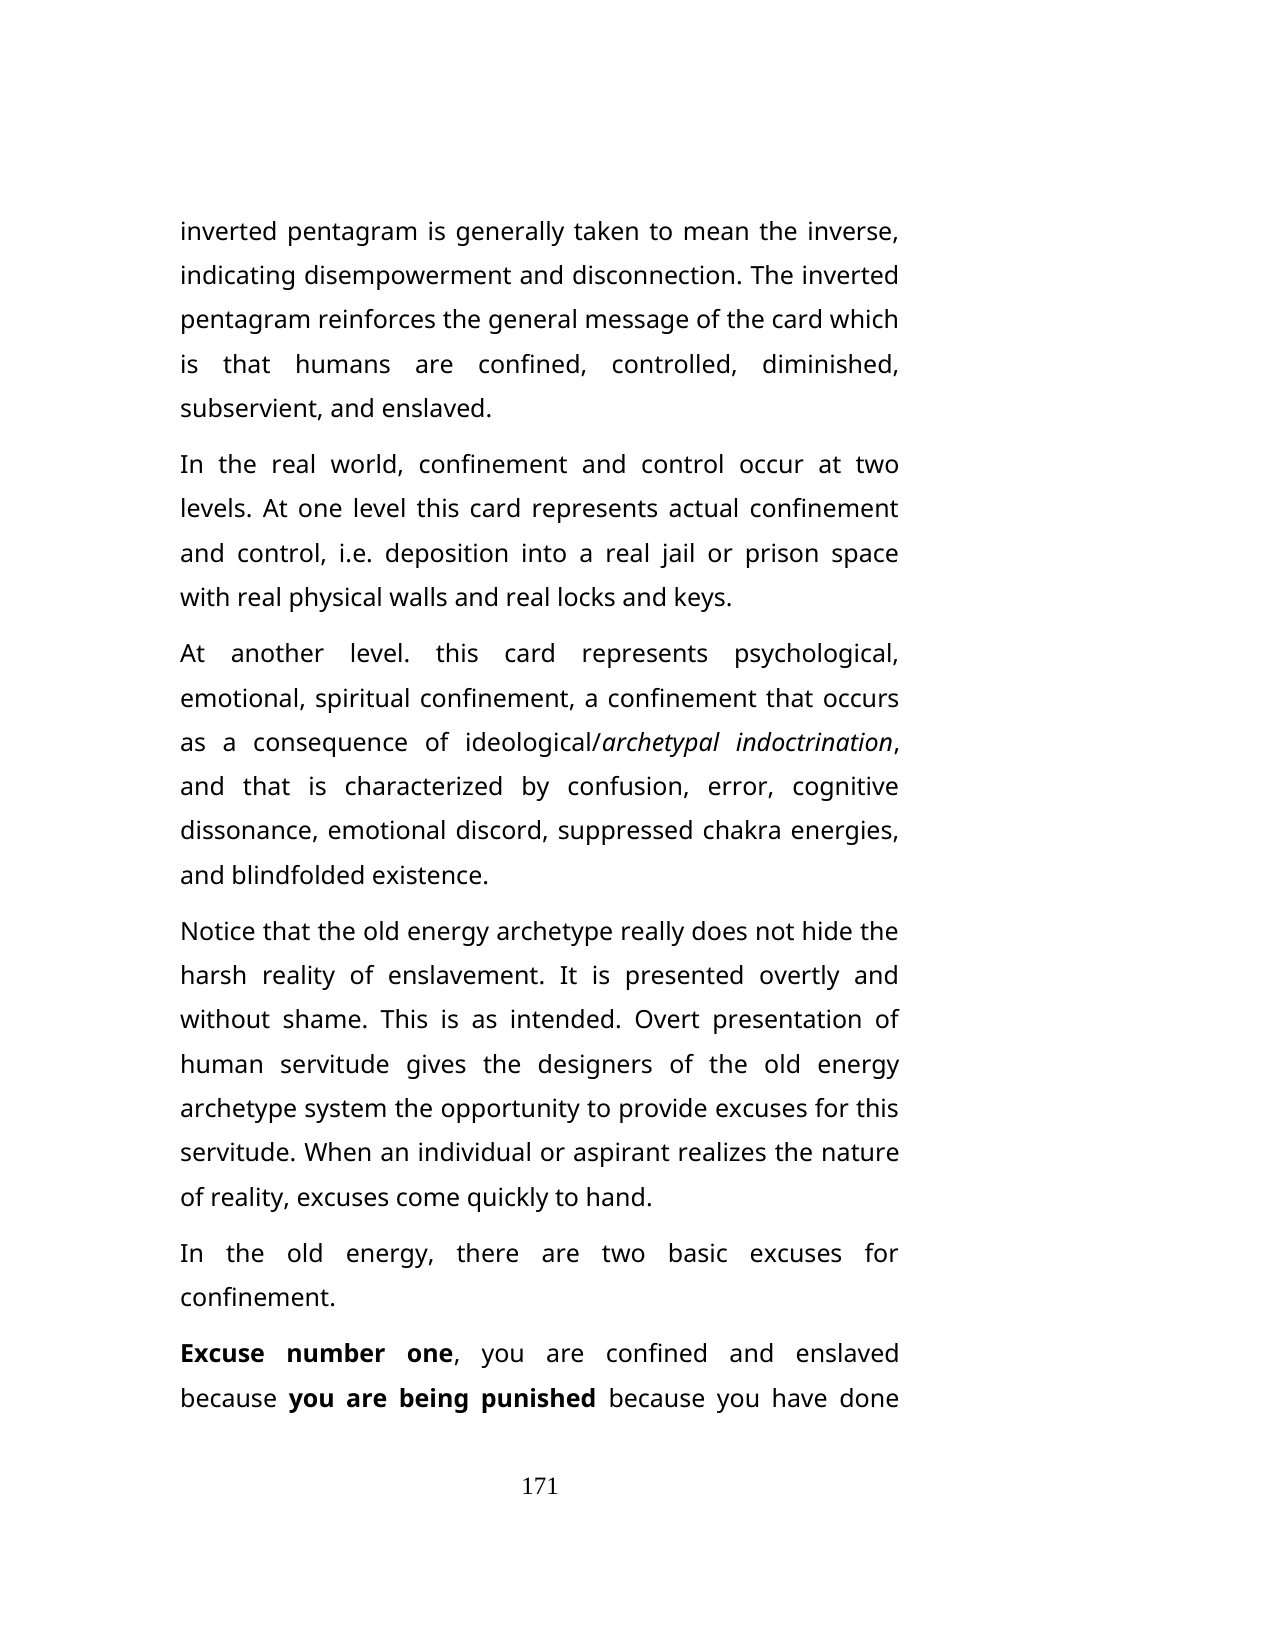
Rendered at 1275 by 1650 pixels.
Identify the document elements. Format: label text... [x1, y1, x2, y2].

text At another level. this card represents psychological, emotional, spiritual confinement, a confinement that occurs as a consequence of ideological/archetypal indoctrination, and that is characterized by confusion, error, cognitive dissonance, emotional discord, suppressed chakra energies, and blindfolded existence. [180, 636, 900, 891]
text In the real world, confinement and control occur at two levels. At one level this card represents actual confinement and control, i.e. deposition into a real jail or prison space with real physical walls and real locks and keys. [180, 447, 900, 614]
text inverted pentagram is generally taken to mean the inverse, indicating disempowerment and disconnection. The inverted pentagram reinforces the general message of the card which is that humans are confined, controlled, diminished, subservient, and enslaved. [180, 213, 900, 425]
text In the old energy, there are two basic excuses for confinement. [180, 1235, 900, 1314]
text Excuse number one, you are confined and enslaved because you are being punished because you have done [180, 1336, 900, 1414]
text Notice that the old energy archetype really does not hide the harsh reality of enslavement. It is presented overtly and without shame. This is as intended. Overt presentation of human servitude gives the designers of the old energy archetype system the opportunity to provide excuses for this servitude. When an individual or aspirant realizes the nature of reality, excuses come quickly to hand. [180, 913, 900, 1213]
